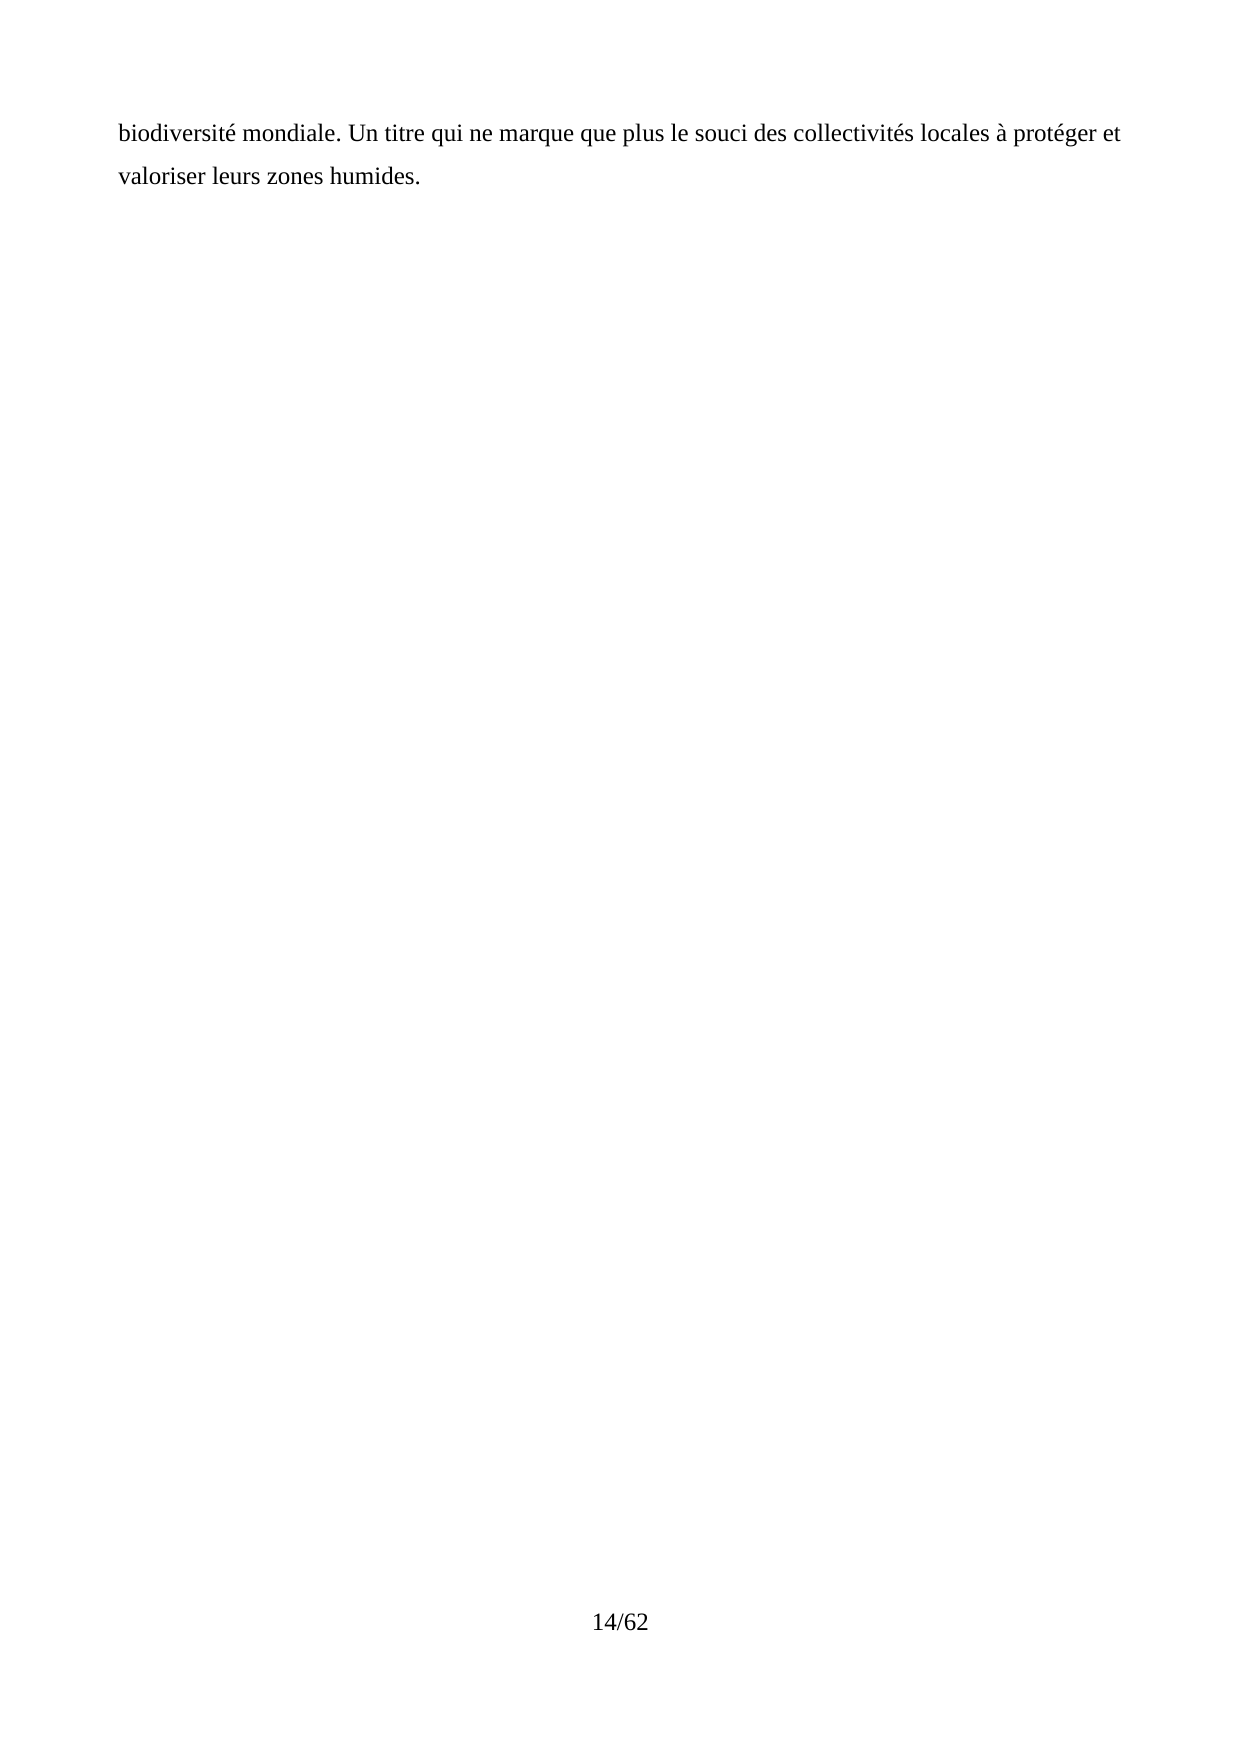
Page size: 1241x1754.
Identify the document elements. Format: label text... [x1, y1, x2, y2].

text biodiversité mondiale. Un titre qui ne marque que plus le souci des collectivités locales à protéger et valoriser leurs zones humides. [118, 118, 1122, 190]
